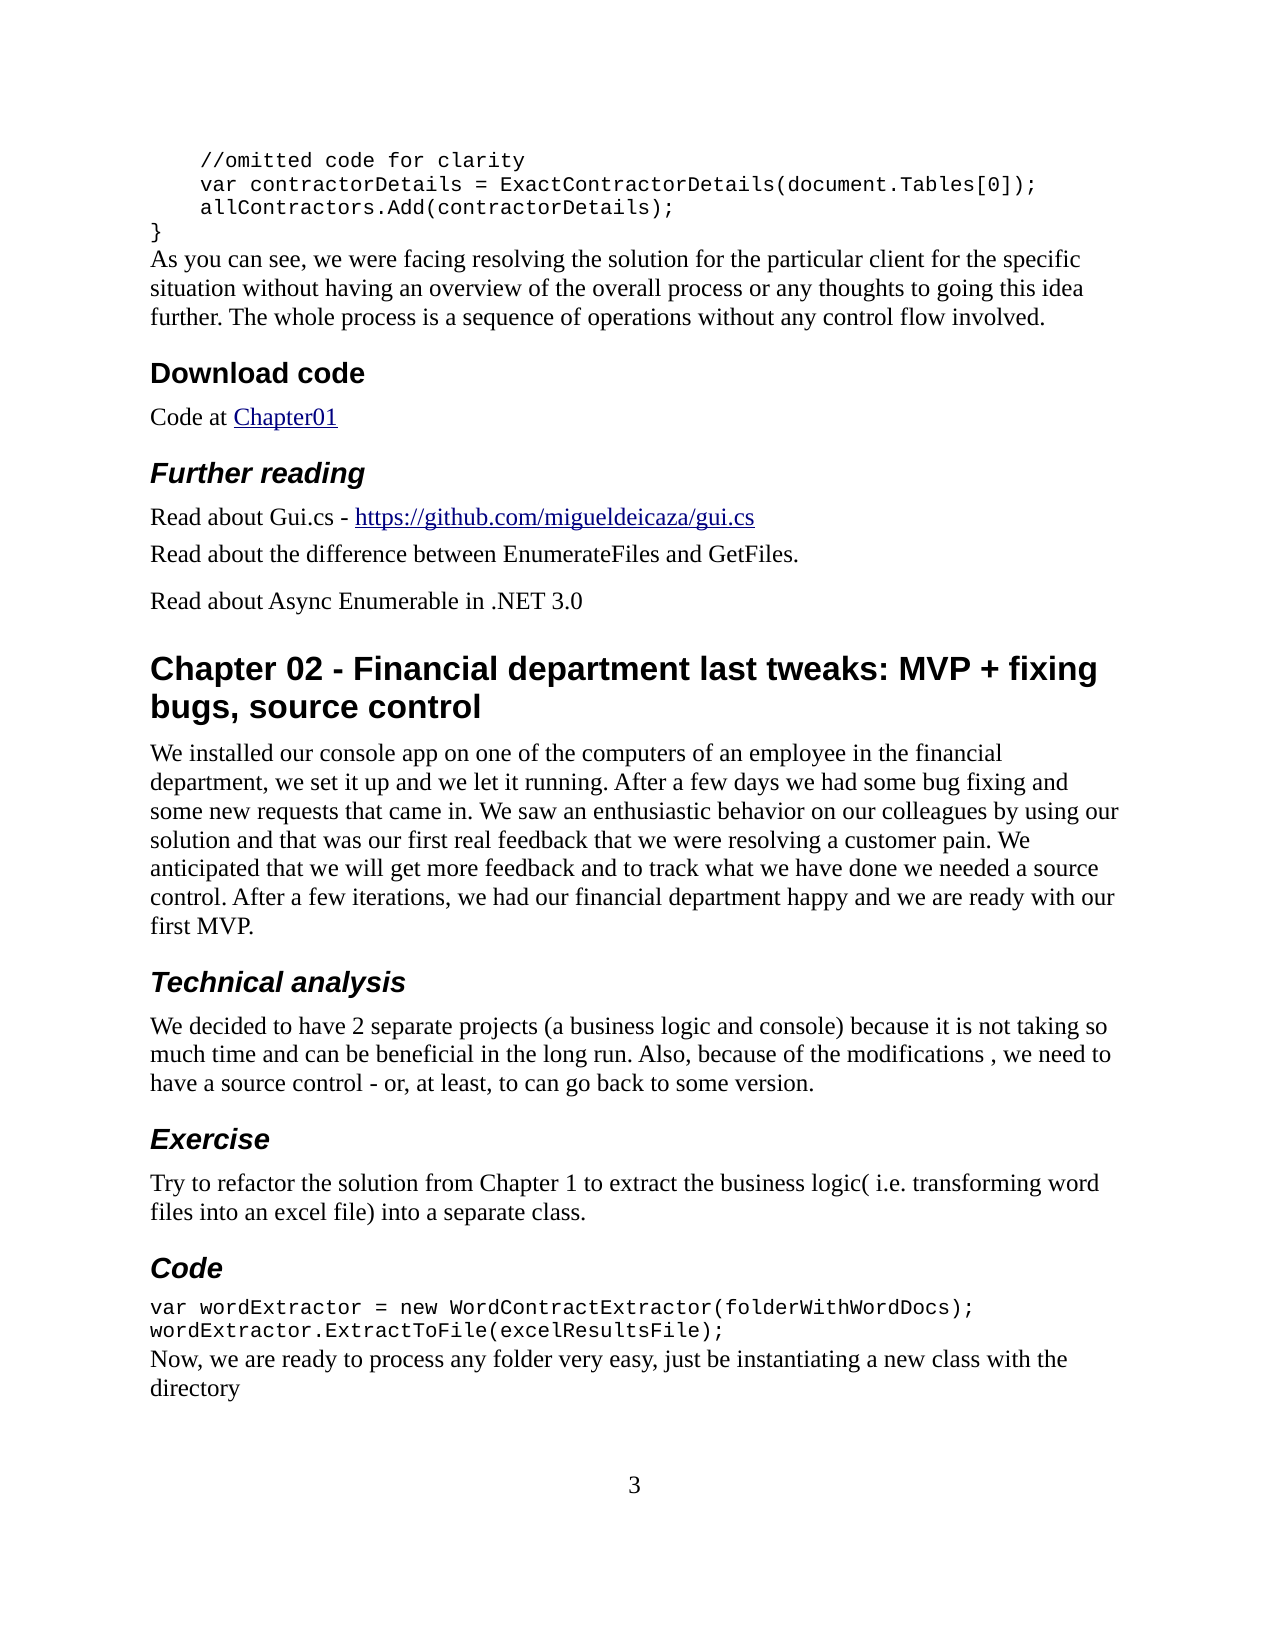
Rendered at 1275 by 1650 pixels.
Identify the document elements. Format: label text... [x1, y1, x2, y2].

subtitle Chapter 02 - Financial department last tweaks: MVP + fixing bugs, source control [150, 649, 1125, 726]
text Now, we are ready to process any folder very easy, just be instantiating a new class with the directory [150, 1344, 1125, 1401]
subtitle Technical analysis [150, 965, 1125, 998]
subtitle Download code [150, 356, 1125, 389]
text Try to refactor the solution from Chapter 1 to extract the business logic( i.e. transforming word files into an excel file) into a separate class. [150, 1168, 1125, 1226]
text Read about Async Enumerable in .NET 3.0 [150, 586, 1125, 615]
text var wordExtractor = new WordContractExtractor(folderWithWordDocs); [150, 1297, 1125, 1320]
subtitle Code [150, 1251, 1125, 1284]
text var contractorDetails = ExactContractorDetails(document.Tables[0]); [150, 174, 1125, 197]
subtitle Exercise [150, 1122, 1125, 1156]
text Code at Chapter01 [150, 402, 1125, 431]
text } [150, 221, 1125, 244]
text allContractors.Add(contractorDetails); [150, 197, 1125, 221]
subtitle Further reading [150, 456, 1125, 489]
text As you can see, we were facing resolving the solution for the particular client for the specific situation without having an overview of the overall process or any thoughts to going this idea further. The whole process is a sequence of operations without any control flow involved. [150, 244, 1125, 331]
text Read about the difference between EnumerateFiles and GetFiles. [150, 539, 1125, 568]
text We installed our console app on one of the computers of an employee in the financial department, we set it up and we let it running. After a few days we had some bug fixing and some new requests that came in. We saw an enthusiastic behavior on our colleagues by using our solution and that was our first real feedback that we were resolving a customer pain. We anticipated that we will get more feedback and to track what we have done we needed a source control. After a few iterations, we had our financial department happy and we are ready with our first MVP. [150, 738, 1125, 940]
text //omitted code for clarity [150, 150, 1125, 174]
text Read about Gui.cs - https://github.com/migueldeicaza/gui.cs [150, 502, 1125, 530]
text wordExtractor.ExtractToFile(excelResultsFile); [150, 1320, 1125, 1344]
text We decided to have 2 separate projects (a business logic and console) because it is not taking so much time and can be beneficial in the long run. Also, because of the modifications , we need to have a source control - or, at least, to can go back to some version. [150, 1011, 1125, 1097]
